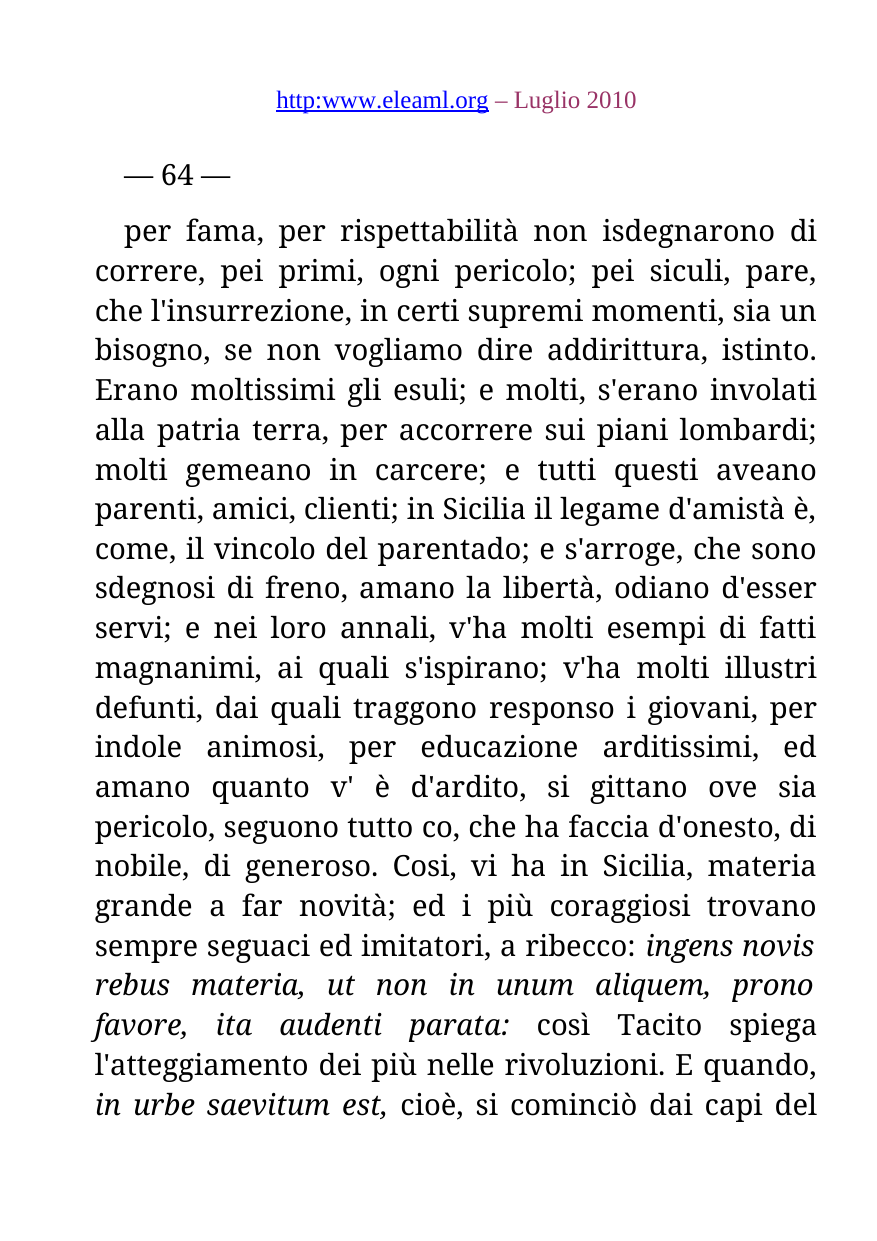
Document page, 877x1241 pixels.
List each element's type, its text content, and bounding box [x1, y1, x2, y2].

text per fama, per rispettabilità non isdegnarono di correre, pei primi, ogni pericolo; pei siculi, pare, che l'insurrezione, in certi supremi momenti, sia un bisogno, se non vogliamo dire addirittura, istinto. Erano moltissimi gli esuli; e molti, s'erano involati alla patria terra, per accorrere sui piani lombardi; molti gemeano in carcere; e tutti questi aveano parenti, amici, clienti; in Sicilia il legame d'amistà è, come, il vincolo del parentado; e s'arroge, che sono sdegnosi di freno, amano la libertà, odiano d'esser servi; e nei loro annali, v'ha molti esempi di fatti magnanimi, ai quali s'ispirano; v'ha molti illustri defunti, dai quali traggono responso i giovani, per indole animosi, per educazione arditissimi, ed amano quanto v' è d'ardito, si gittano ove sia pericolo, seguono tutto co, che ha faccia d'onesto, di nobile, di generoso. Cosi, vi ha in Sicilia, materia grande a far novità; ed i più coraggiosi trovano sempre seguaci ed imitatori, a ribecco: ingens novis rebus materia, ut non in unum aliquem, prono favore, ita audenti parata: così Tacito spiega l'atteggiamento dei più nelle rivoluzioni. E quando, in urbe saevitum est, cioè, si cominciò dai capi del [94, 211, 818, 1123]
text — 64 — [94, 154, 818, 193]
